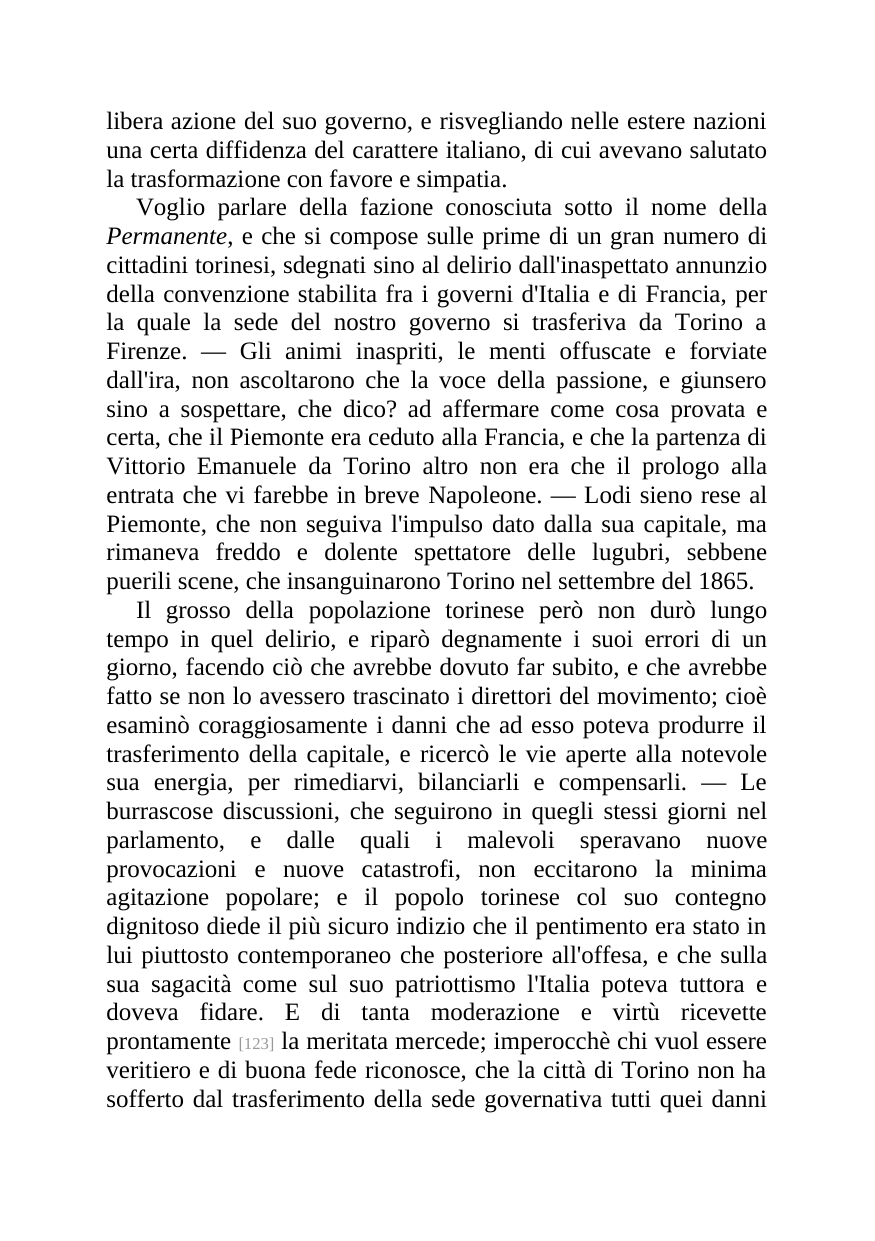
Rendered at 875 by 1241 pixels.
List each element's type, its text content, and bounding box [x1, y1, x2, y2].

text Voglio parlare della fazione conosciuta sotto il nome della Permanente, e che si compose sulle prime di un gran numero di cittadini torinesi, sdegnati sino al delirio dall'inaspettato annunzio della convenzione stabilita fra i governi d'Italia e di Francia, per la quale la sede del nostro governo si trasferiva da Torino a Firenze. — Gli animi inaspriti, le menti offuscate e forviate dall'ira, non ascoltarono che la voce della passione, e giunsero sino a sospettare, che dico? ad affermare come cosa provata e certa, che il Piemonte era ceduto alla Francia, e che la partenza di Vittorio Emanuele da Torino altro non era che il prologo alla entrata che vi farebbe in breve Napoleone. — Lodi sieno rese al Piemonte, che non seguiva l'impulso dato dalla sua capitale, ma rimaneva freddo e dolente spettatore delle lugubri, sebbene puerili scene, che insanguinarono Torino nel settembre del 1865. [106, 192, 768, 595]
text Il grosso della popolazione torinese però non durò lungo tempo in quel delirio, e riparò degnamente i suoi errori di un giorno, facendo ciò che avrebbe dovuto far subito, e che avrebbe fatto se non lo avessero trascinato i direttori del movimento; cioè esaminò coraggiosamente i danni che ad esso poteva produrre il trasferimento della capitale, e ricercò le vie aperte alla notevole sua energia, per rimediarvi, bilanciarli e compensarli. — Le burrascose discussioni, che seguirono in quegli stessi giorni nel parlamento, e dalle quali i malevoli speravano nuove provocazioni e nuove catastrofi, non eccitarono la minima agitazione popolare; e il popolo torinese col suo contegno dignitoso diede il più sicuro indizio che il pentimento era stato in lui piuttosto contemporaneo che posteriore all'offesa, e che sulla sua sagacità come sul suo patriottismo l'Italia poteva tuttora e doveva fidare. E di tanta moderazione e virtù ricevette prontamente [123] la meritata mercede; imperocchè chi vuol essere veritiero e di buona fede riconosce, che la città di Torino non ha sofferto dal trasferimento della sede governativa tutti quei danni [106, 595, 768, 1112]
text libera azione del suo governo, e risvegliando nelle estere nazioni una certa diffidenza del carattere italiano, di cui avevano salutato la trasformazione con favore e simpatia. [106, 106, 768, 192]
